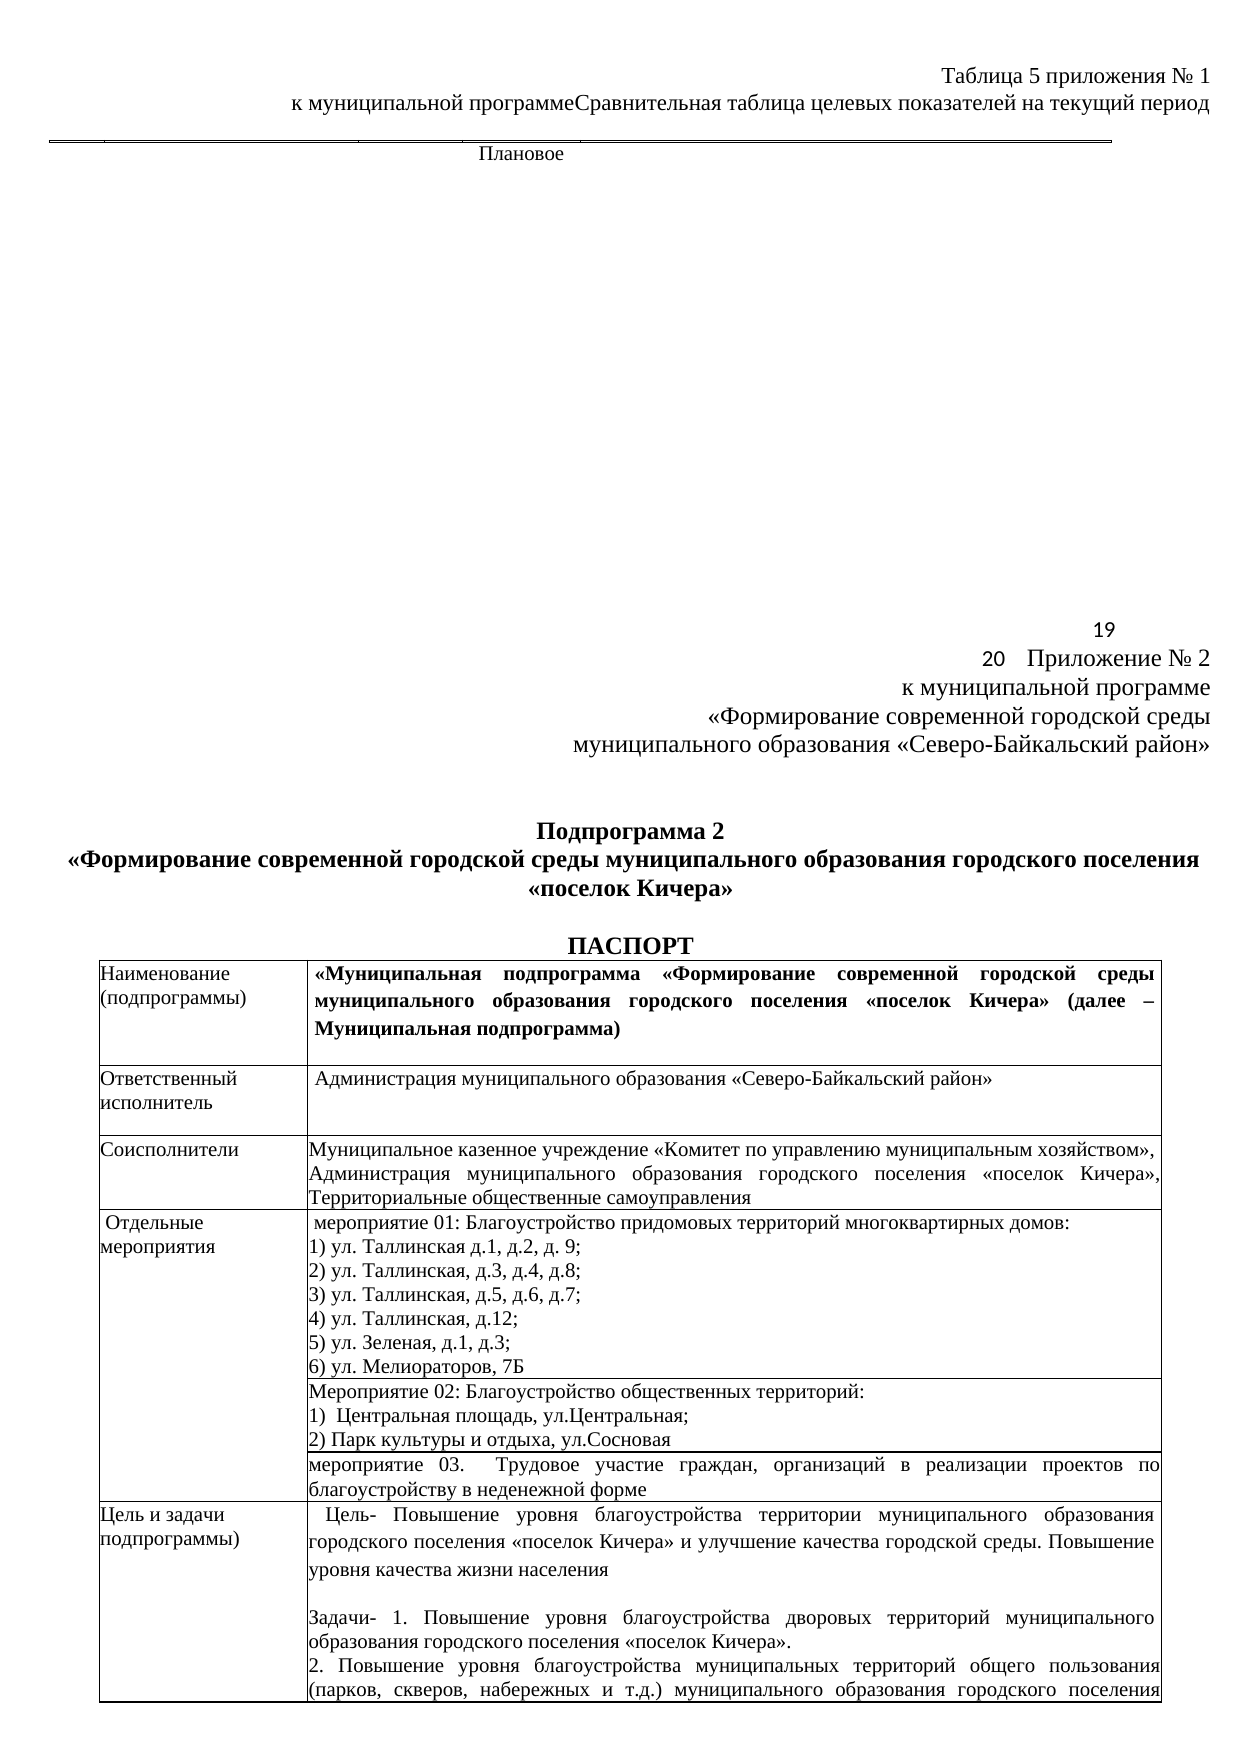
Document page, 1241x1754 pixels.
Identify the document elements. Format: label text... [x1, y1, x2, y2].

table_cell Соисполнители [100, 1136, 307, 1209]
table_cell Цель и задачи подпрограммы) [100, 1502, 307, 1701]
table_cell Администрация муниципального образования «Северо-Байкальский район» [308, 1066, 1161, 1135]
title Подпрограмма 2 [50, 816, 1211, 844]
text муниципального образования «Северо-Байкальский район» [50, 729, 1211, 758]
table_cell Цель- Повышение уровня благоустройства территории муниципального образования городского поселения «поселок Кичера» и улучшение качества городской среды. Повышение уровня качества жизни населения Задачи- 1. Повышение уровня благоустройства дворовых территорий муниципального образования городского поселения «поселок Кичера». 2. Повышение уровня благоустройства муниципальных территорий общего пользования (парков, скверов, набережных и т.д.) муниципального образования городского поселения [308, 1502, 1161, 1701]
subtitle Приложение № 2 [50, 643, 1211, 672]
table_header Наименование (подпрограммы) [100, 961, 307, 1064]
table_cell Муниципальное казенное учреждение «Комитет по управлению муниципальным хозяйством», Администрация муниципального образования городского поселения «поселок Кичера», Территориальные общественные самоуправления [308, 1136, 1161, 1209]
table_cell Ответственный исполнитель [100, 1066, 307, 1135]
title «Формирование современной городской среды муниципального образования городского поселения «поселок Кичера» [50, 844, 1211, 902]
text «Формирование современной городской среды [50, 701, 1211, 729]
table_cell Отдельные мероприятия [100, 1210, 307, 1501]
text Таблица 5 приложения № 1 [50, 63, 1211, 89]
table_header «Муниципальная подпрограмма «Формирование современной городской среды муниципального образования городского поселения «поселок Кичера» (далее – Муниципальная подпрограмма) [308, 961, 1161, 1064]
table_cell мероприятие 01: Благоустройство придомовых территорий многоквартирных домов: 1) ул. Таллинская д.1, д.2, д. 9; 2) ул. Таллинская, д.3, д.4, д.8; 3) ул. Таллинская, д.5, д.6, д.7; 4) ул. Таллинская, д.12; 5) ул. Зеленая, д.1, д.3; 6) ул. Мелиораторов, 7Б [308, 1210, 1161, 1378]
table_cell мероприятие 03. Трудовое участие граждан, организаций в реализации проектов по благоустройству в неденежной форме [308, 1453, 1161, 1501]
text к муниципальной программе [50, 672, 1211, 701]
table_cell Мероприятие 02: Благоустройство общественных территорий: 1) Центральная площадь, ул.Центральная; 2) Парк культуры и отдыха, ул.Сосновая [308, 1379, 1161, 1451]
text к муниципальной программеСравнительная таблица целевых показателей на текущий период [50, 89, 1211, 115]
text ПАСПОРТ [50, 931, 1211, 959]
